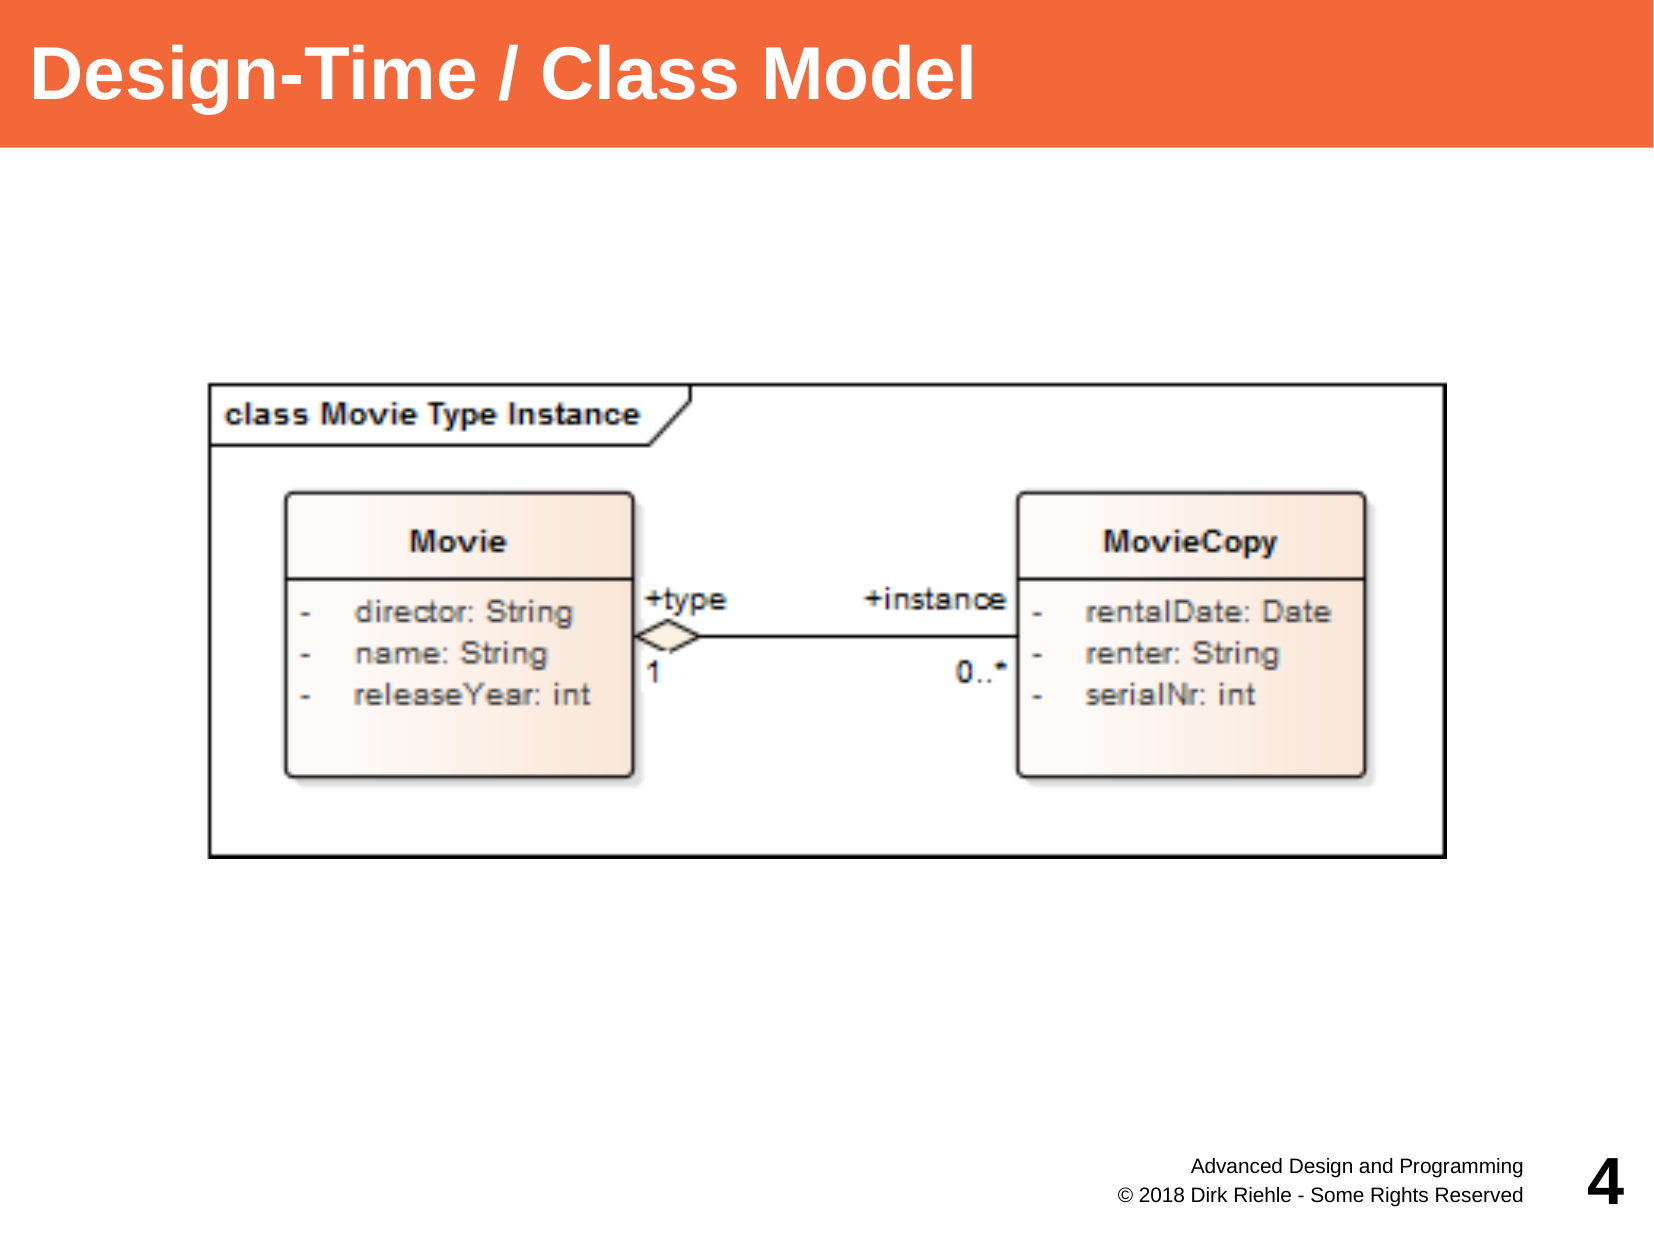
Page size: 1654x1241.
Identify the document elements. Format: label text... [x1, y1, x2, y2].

title Design-Time / Class Model [0, 0, 1654, 148]
picture [206, 381, 1447, 859]
